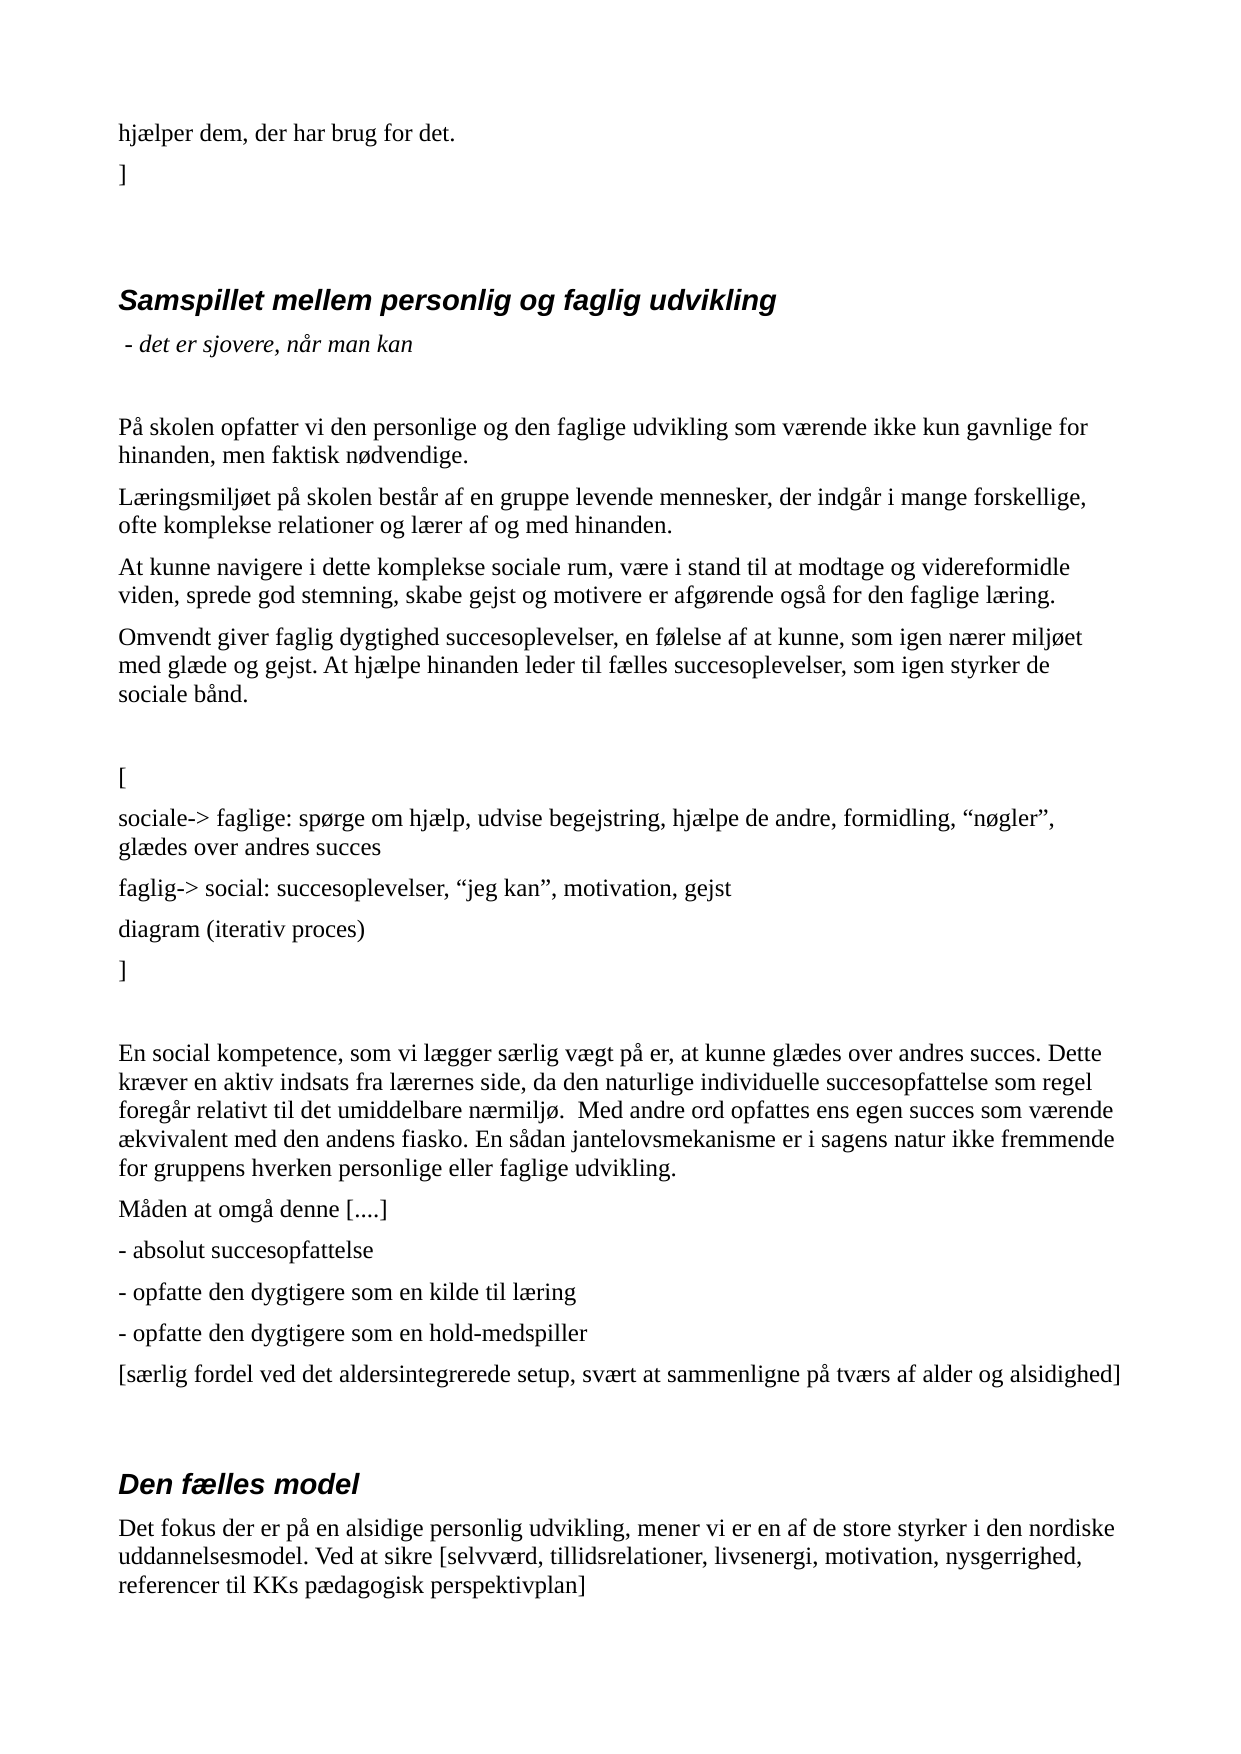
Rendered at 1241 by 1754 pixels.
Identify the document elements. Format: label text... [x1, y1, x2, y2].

text ] [118, 955, 1122, 984]
text hjælper dem, der har brug for det. [118, 118, 1122, 147]
text - opfatte den dygtigere som en kilde til læring [118, 1277, 1122, 1305]
text faglig-> social: succesoplevelser, “jeg kan”, motivation, gejst [118, 873, 1122, 902]
text Omvendt giver faglig dygtighed succesoplevelser, en følelse af at kunne, som igen nærer miljøet med glæde og gejst. At hjælpe hinanden leder til fælles succesoplevelser, som igen styrker de sociale bånd. [118, 622, 1122, 708]
text - opfatte den dygtigere som en hold-medspiller [118, 1318, 1122, 1347]
subtitle Den fælles model [118, 1467, 1122, 1500]
text - absolut succesopfattelse [118, 1235, 1122, 1264]
text diagram (iterativ proces) [118, 914, 1122, 943]
text [særlig fordel ved det aldersintegrerede setup, svært at sammenligne på tværs af alder og alsidighed] [118, 1359, 1122, 1388]
subtitle Samspillet mellem personlig og faglig udvikling [118, 283, 1122, 317]
text Måden at omgå denne [....] [118, 1194, 1122, 1223]
text [ [118, 762, 1122, 790]
text Læringsmiljøet på skolen består af en gruppe levende mennesker, der indgår i mange forskellige, ofte komplekse relationer og lærer af og med hinanden. [118, 482, 1122, 539]
text Det fokus der er på en alsidige personlig udvikling, mener vi er en af de store styrker i den nordiske uddannelsesmodel. Ved at sikre [selvværd, tillidsrelationer, livsenergi, motivation, nysgerrighed, referencer til KKs pædagogisk perspektivplan] [118, 1513, 1122, 1599]
text ] [118, 159, 1122, 188]
text sociale-> faglige: spørge om hjælp, udvise begejstring, hjælpe de andre, formidling, “nøgler”, glædes over andres succes [118, 803, 1122, 860]
text - det er sjovere, når man kan [118, 329, 1122, 358]
text At kunne navigere i dette komplekse sociale rum, være i stand til at modtage og videreformidle viden, sprede god stemning, skabe gejst og motivere er afgørende også for den faglige læring. [118, 552, 1122, 609]
text En social kompetence, som vi lægger særlig vægt på er, at kunne glædes over andres succes. Dette kræver en aktiv indsats fra lærernes side, da den naturlige individuelle succesopfattelse som regel foregår relativt til det umiddelbare nærmiljø. Med andre ord opfattes ens egen succes som værende ækvivalent med den andens fiasko. En sådan jantelovsmekanisme er i sagens natur ikke fremmende for gruppens hverken personlige eller faglige udvikling. [118, 1038, 1122, 1182]
text På skolen opfatter vi den personlige og den faglige udvikling som værende ikke kun gavnlige for hinanden, men faktisk nødvendige. [118, 412, 1122, 469]
